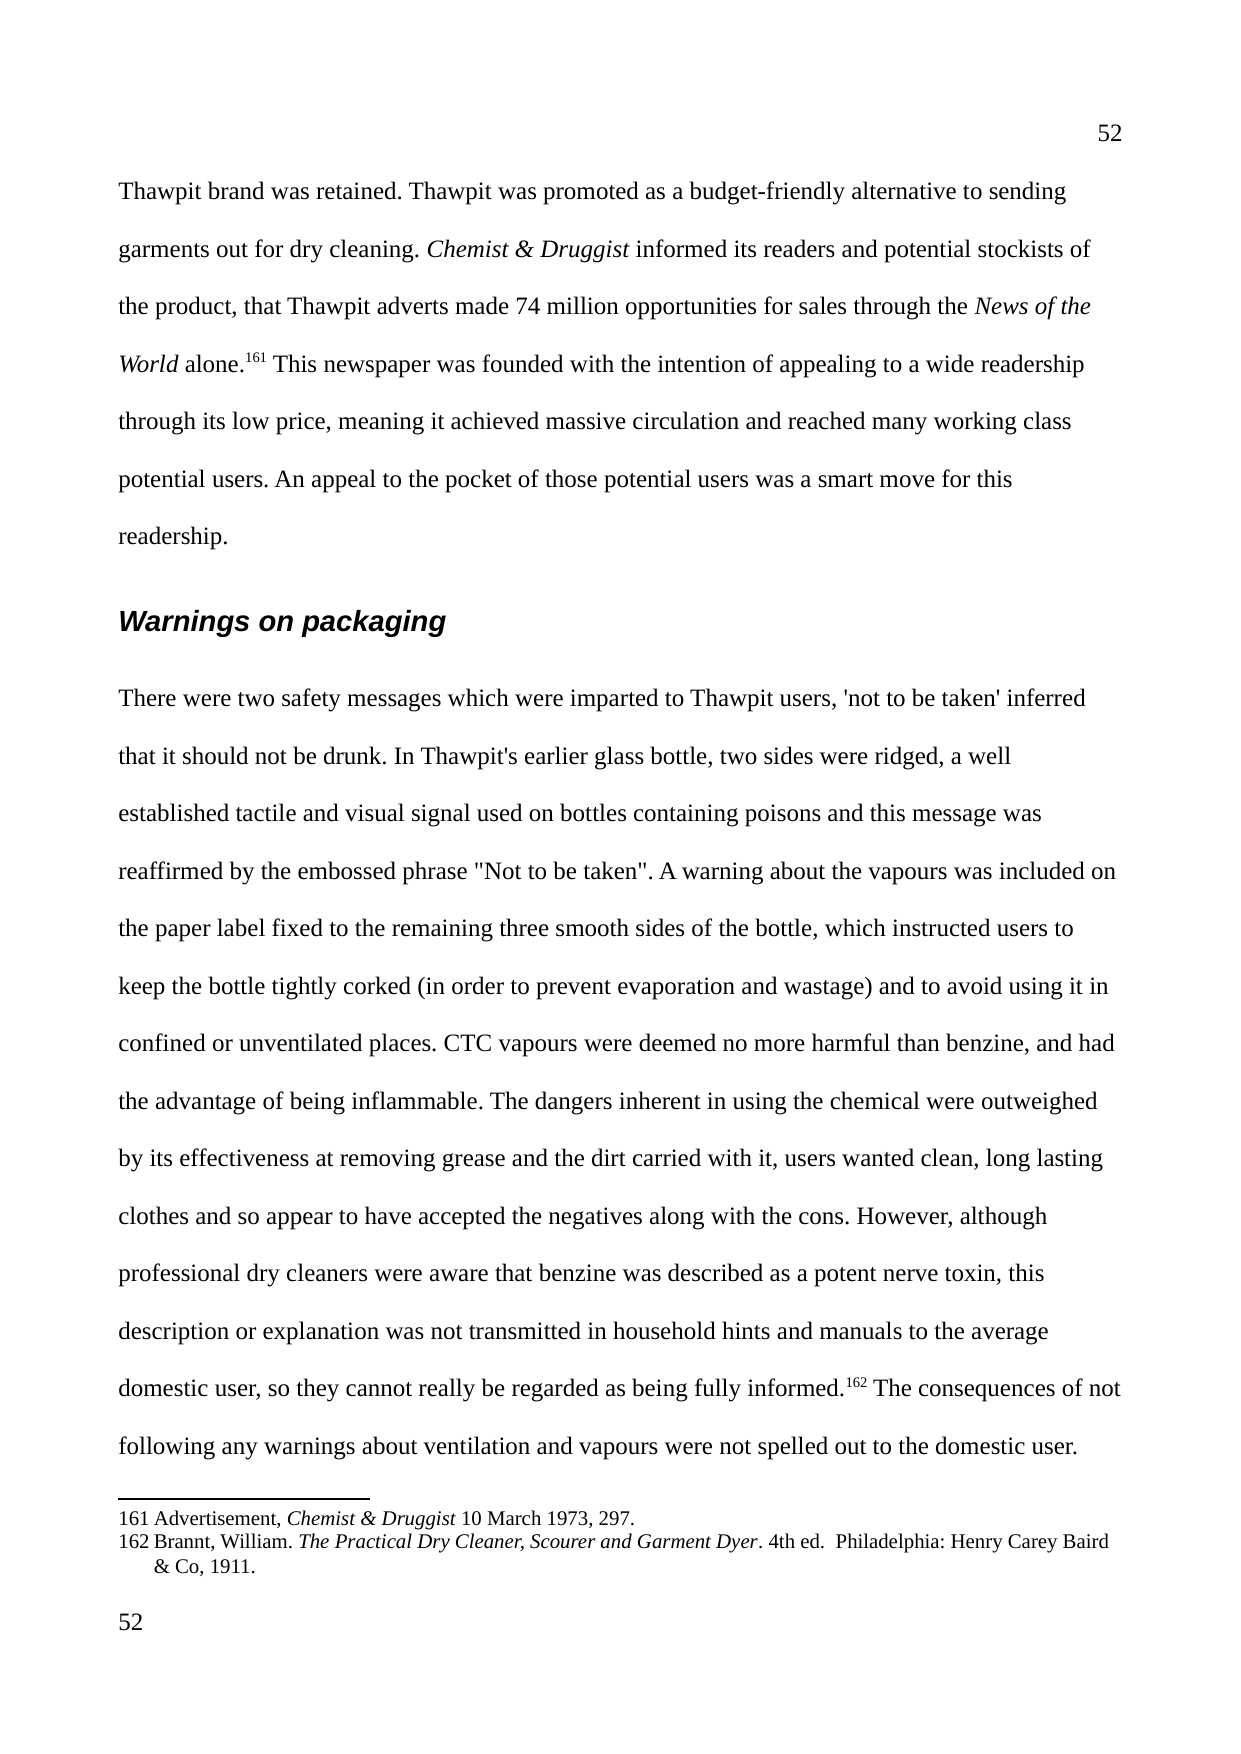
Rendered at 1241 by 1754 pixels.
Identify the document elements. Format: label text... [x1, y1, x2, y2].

text Thawpit brand was retained. Thawpit was promoted as a budget-friendly alternative to sending garments out for dry cleaning. Chemist & Druggist informed its readers and potential stockists of the product, that Thawpit adverts made 74 million opportunities for sales through the News of the World alone. This newspaper was founded with the intention of appealing to a wide readership through its low price, meaning it achieved massive circulation and reached many working class potential users. An appeal to the pocket of those potential users was a smart move for this readership. [118, 176, 1122, 550]
text There were two safety messages which were imparted to Thawpit users, 'not to be taken' inferred that it should not be drunk. In Thawpit's earlier glass bottle, two sides were ridged, a well established tactile and visual signal used on bottles containing poisons and this message was reaffirmed by the embossed phrase "Not to be taken". A warning about the vapours was included on the paper label fixed to the remaining three smooth sides of the bottle, which instructed users to keep the bottle tightly corked (in order to prevent evaporation and wastage) and to avoid using it in confined or unventilated places. CTC vapours were deemed no more harmful than benzine, and had the advantage of being inflammable. The dangers inherent in using the chemical were outweighed by its effectiveness at removing grease and the dirt carried with it, users wanted clean, long lasting clothes and so appear to have accepted the negatives along with the cons. However, although professional dry cleaners were aware that benzine was described as a potent nerve toxin, this description or explanation was not transmitted in household hints and manuals to the average domestic user, so they cannot really be regarded as being fully informed. The consequences of not following any warnings about ventilation and vapours were not spelled out to the domestic user. [118, 683, 1122, 1460]
subtitle Warnings on packaging [118, 604, 1122, 637]
text Advertisement, Chemist & Druggist 10 March 1973, 297. [118, 1505, 1122, 1529]
text Brannt, William. The Practical Dry Cleaner, Scourer and Garment Dyer. 4th ed. Philadelphia: Henry Carey Baird & Co, 1911. [118, 1529, 1122, 1578]
